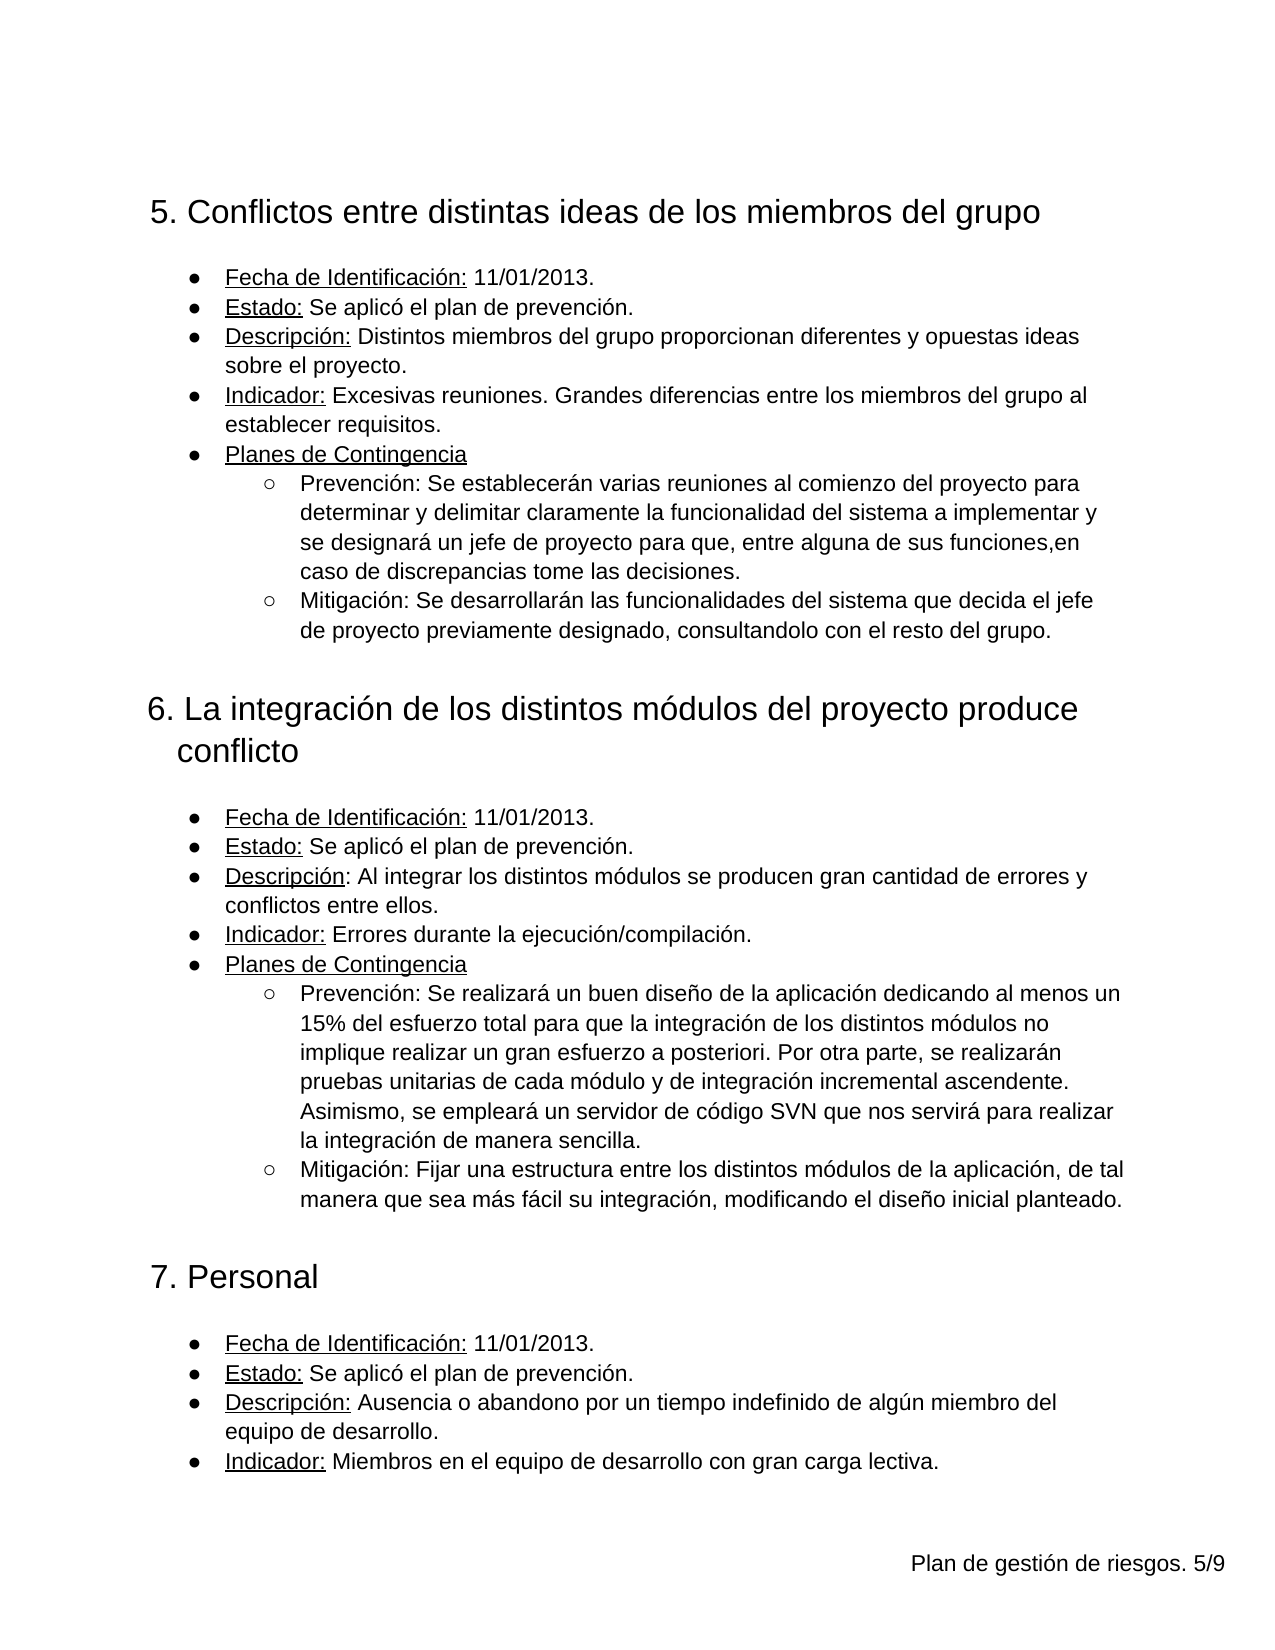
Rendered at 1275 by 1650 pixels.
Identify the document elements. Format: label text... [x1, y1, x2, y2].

list Mitigación: Fijar una estructura entre los distintos módulos de la aplicación, de tal manera que sea más fácil su integración, modificando el diseño inicial planteado. [262, 1157, 1125, 1212]
list Indicador: Excesivas reuniones. Grandes diferencias entre los miembros del grupo al establecer requisitos. [187, 382, 1125, 437]
list Planes de Contingencia [187, 441, 1125, 467]
list Prevención: Se establecerán varias reuniones al comienzo del proyecto para determinar y delimitar claramente la funcionalidad del sistema a implementar y se designará un jefe de proyecto para que, entre alguna de sus funciones,en caso de discrepancias tome las decisiones. [262, 471, 1125, 584]
text 6. La integración de los distintos módulos del proyecto produce conflicto [147, 690, 1125, 770]
list Descripción: Ausencia o abandono por un tiempo indefinido de algún miembro del equipo de desarrollo. [187, 1390, 1125, 1445]
text 7. Personal [150, 1259, 1125, 1296]
list Fecha de Identificación: 11/01/2013. [187, 265, 1125, 291]
list Descripción: Distintos miembros del grupo proporcionan diferentes y opuestas ideas sobre el proyecto. [187, 324, 1125, 379]
list Fecha de Identificación: 11/01/2013. [187, 805, 1125, 830]
list Indicador: Errores durante la ejecución/compilación. [187, 922, 1125, 948]
list Estado: Se aplicó el plan de prevención. [187, 834, 1125, 860]
list Prevención: Se realizará un buen diseño de la aplicación dedicando al menos un 15% del esfuerzo total para que la integración de los distintos módulos no implique realizar un gran esfuerzo a posteriori. Por otra parte, se realizarán pruebas unitarias de cada módulo y de integración incremental ascendente. Asimismo, se empleará un servidor de código SVN que nos servirá para realizar la integración de manera sencilla. [262, 981, 1125, 1153]
list Planes de Contingencia [187, 952, 1125, 977]
text 5. Conflictos entre distintas ideas de los miembros del grupo [150, 193, 1125, 230]
list Estado: Se aplicó el plan de prevención. [187, 294, 1125, 320]
list Fecha de Identificación: 11/01/2013. [187, 1331, 1125, 1357]
list Descripción: Al integrar los distintos módulos se producen gran cantidad de errores y conflictos entre ellos. [187, 863, 1125, 918]
list Estado: Se aplicó el plan de prevención. [187, 1360, 1125, 1386]
list Mitigación: Se desarrollarán las funcionalidades del sistema que decida el jefe de proyecto previamente designado, consultandolo con el resto del grupo. [262, 588, 1125, 643]
list Indicador: Miembros en el equipo de desarrollo con gran carga lectiva. [187, 1448, 1125, 1474]
